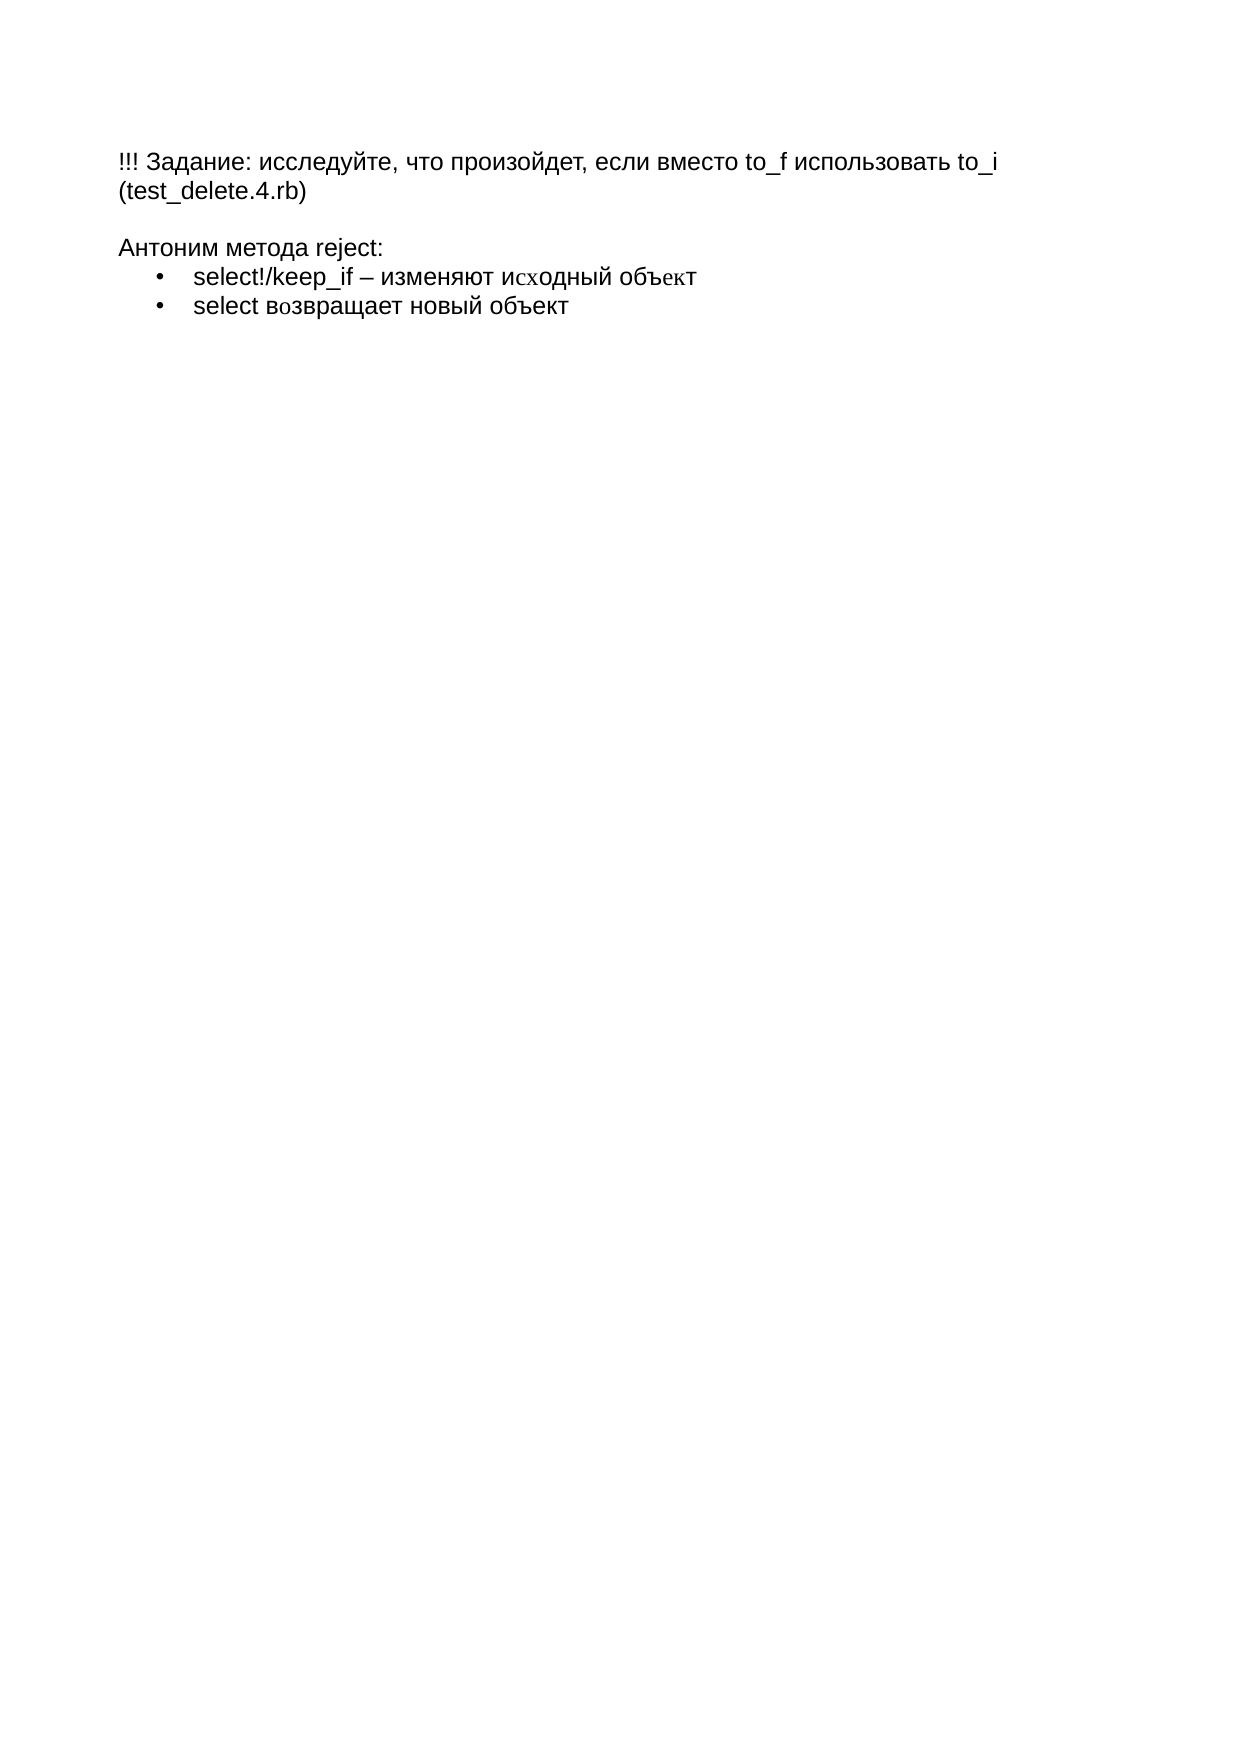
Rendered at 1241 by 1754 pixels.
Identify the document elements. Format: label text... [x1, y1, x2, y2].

list select возвращает новый объект [156, 291, 1122, 319]
list select!/keep_if – изменяют исходный объект [156, 262, 1122, 291]
text !!! Задание: исследуйте, что произойдет, если вместо to_f использовать to_i (test_delete.4.rb) [118, 147, 1122, 204]
text Антоним метода reject: [118, 233, 1122, 262]
